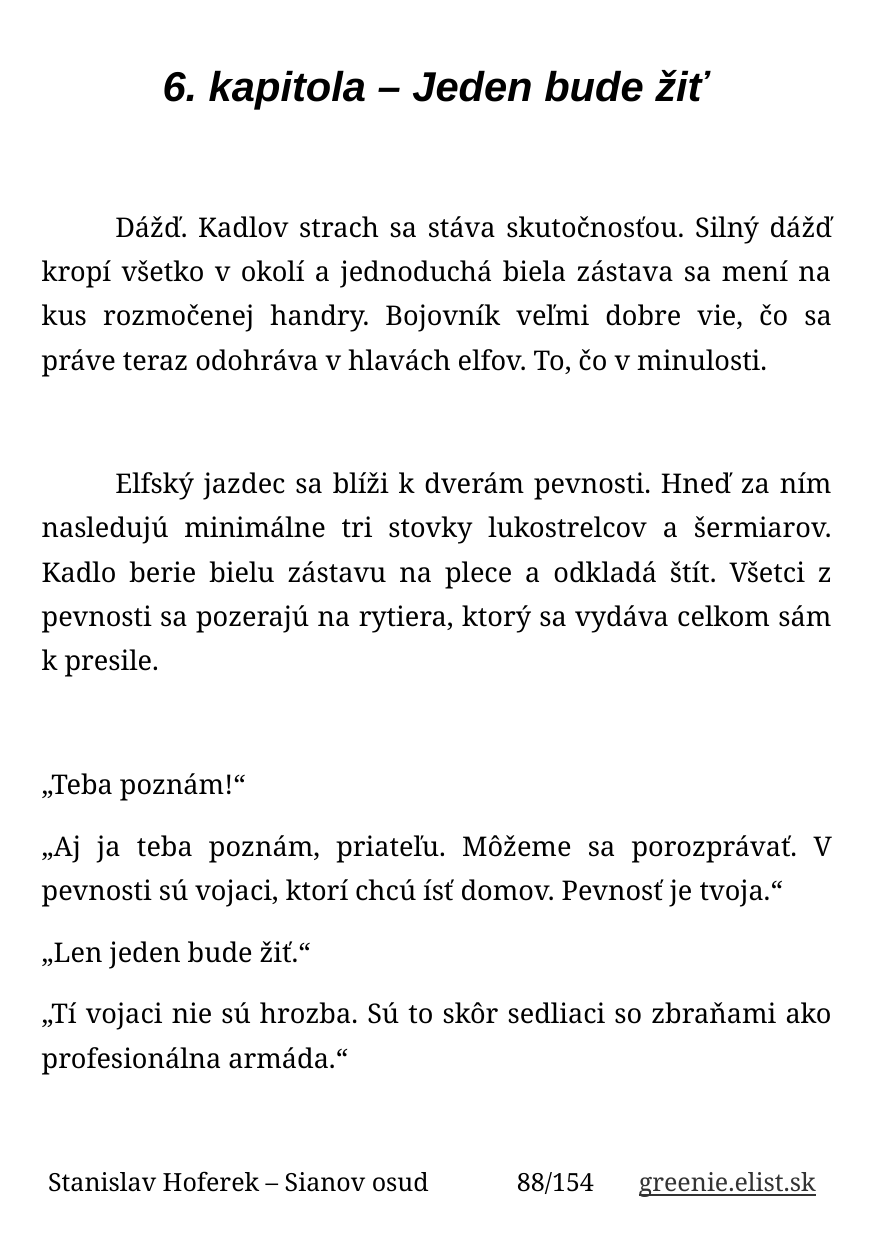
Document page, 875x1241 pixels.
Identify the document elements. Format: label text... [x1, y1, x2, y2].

text „Tí vojaci nie sú hrozba. Sú to skôr sedliaci so zbraňami ako profesionálna armáda.“ [41, 995, 833, 1076]
text „Aj ja teba poznám, priateľu. Môžeme sa porozprávať. V pevnosti sú vojaci, ktorí chcú ísť domov. Pevnosť je tvoja.“ [41, 827, 833, 908]
text Elfský jazdec sa blíži k dverám pevnosti. Hneď za ním nasledujú minimálne tri stovky lukostrelcov a šermiarov. Kadlo berie bielu zástavu na plece a odkladá štít. Všetci z pevnosti sa pozerajú na rytiera, ktorý sa vydáva celkom sám k presile. [41, 465, 833, 678]
text Dážď. Kadlov strach sa stáva skutočnosťou. Silný dážď kropí všetko v okolí a jednoduchá biela zástava sa mení na kus rozmočenej handry. Bojovník veľmi dobre vie, čo sa práve teraz odohráva v hlavách elfov. To, čo v minulosti. [41, 208, 833, 378]
text „Teba poznám!“ [41, 765, 833, 802]
text „Len jeden bude žiť.“ [41, 933, 833, 970]
subtitle 6. kapitola – Jeden bude žiť [41, 62, 833, 110]
